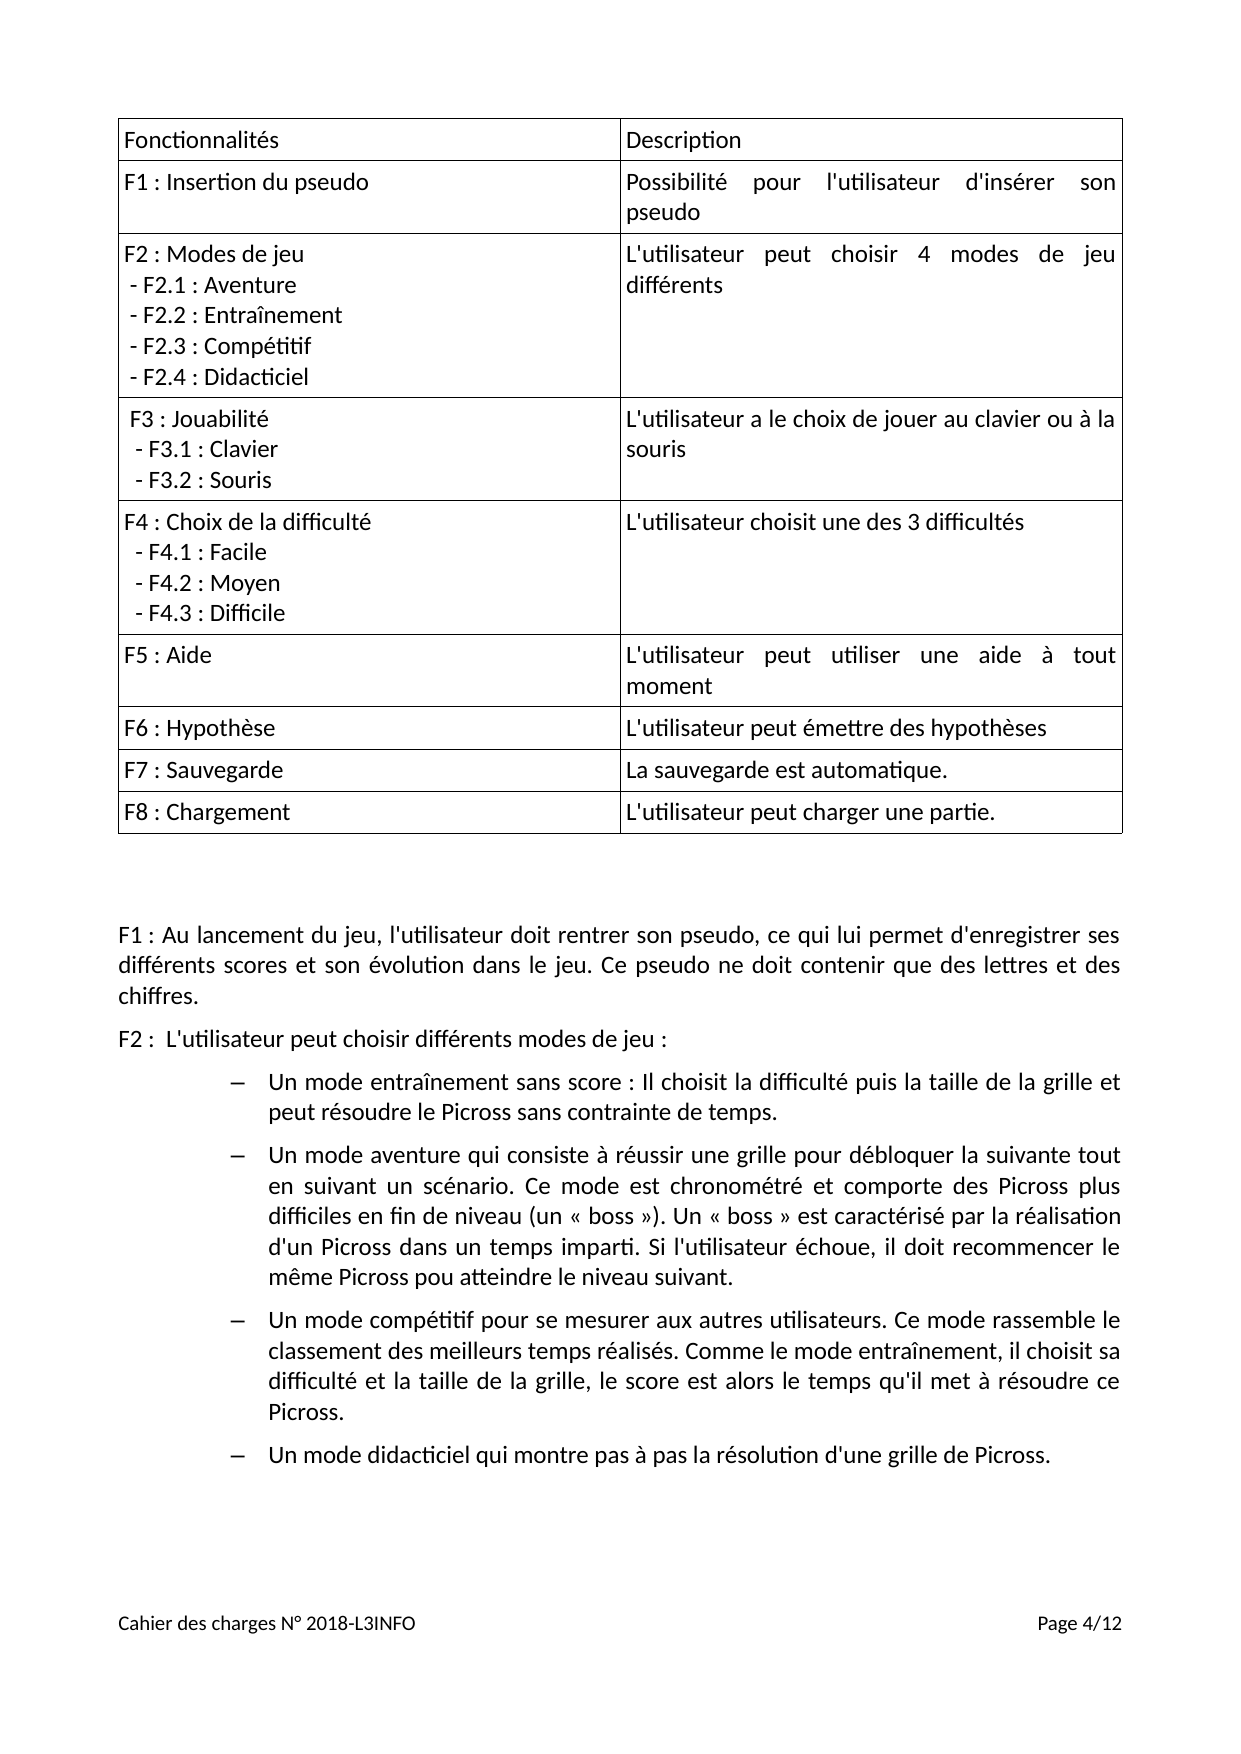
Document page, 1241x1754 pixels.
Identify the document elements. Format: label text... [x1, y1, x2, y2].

table_cell F5 : Aide [119, 635, 620, 706]
table_cell L'utilisateur peut choisir 4 modes de jeu différents [621, 234, 1122, 397]
text F2 : L'utilisateur peut choisir différents modes de jeu : [118, 1023, 1122, 1053]
table_cell L'utilisateur peut émettre des hypothèses [621, 707, 1122, 748]
list Un mode entraînement sans score : Il choisit la difficulté puis la taille de la grille et peut résoudre le Picross sans contrainte de temps. [231, 1066, 1122, 1127]
table_cell F3 : Jouabilité - F3.1 : Clavier - F3.2 : Souris [119, 398, 620, 500]
table_cell L'utilisateur choisit une des 3 difficultés [621, 501, 1122, 634]
list Un mode didacticiel qui montre pas à pas la résolution d'une grille de Picross. [231, 1439, 1122, 1469]
table_cell F6 : Hypothèse [119, 707, 620, 748]
table_cell L'utilisateur peut charger une partie. [621, 792, 1122, 833]
table_cell L'utilisateur peut utiliser une aide à tout moment [621, 635, 1122, 706]
table_cell F8 : Chargement [119, 792, 620, 833]
table_cell La sauvegarde est automatique. [621, 750, 1122, 791]
table_header Fonctionnalités [119, 119, 620, 160]
table_cell F7 : Sauvegarde [119, 750, 620, 791]
table_cell F1 : Insertion du pseudo [119, 161, 620, 233]
text F1 : Au lancement du jeu, l'utilisateur doit rentrer son pseudo, ce qui lui permet d'enregistrer ses différents scores et son évolution dans le jeu. Ce pseudo ne doit contenir que des lettres et des chiffres. [118, 919, 1122, 1010]
table_cell Possibilité pour l'utilisateur d'insérer son pseudo [621, 161, 1122, 233]
table_cell F4 : Choix de la difficulté - F4.1 : Facile - F4.2 : Moyen - F4.3 : Difficile [119, 501, 620, 634]
table_cell F2 : Modes de jeu - F2.1 : Aventure - F2.2 : Entraînement - F2.3 : Compétitif - F2.4 : Didacticiel [119, 234, 620, 397]
table_cell L'utilisateur a le choix de jouer au clavier ou à la souris [621, 398, 1122, 500]
list Un mode aventure qui consiste à réussir une grille pour débloquer la suivante tout en suivant un scénario. Ce mode est chronométré et comporte des Picross plus difficiles en fin de niveau (un « boss »). Un « boss » est caractérisé par la réalisation d'un Picross dans un temps imparti. Si l'utilisateur échoue, il doit recommencer le même Picross pou atteindre le niveau suivant. [231, 1139, 1122, 1292]
table_header Description [621, 119, 1122, 160]
list Un mode compétitif pour se mesurer aux autres utilisateurs. Ce mode rassemble le classement des meilleurs temps réalisés. Comme le mode entraînement, il choisit sa difficulté et la taille de la grille, le score est alors le temps qu'il met à résoudre ce Picross. [231, 1304, 1122, 1427]
